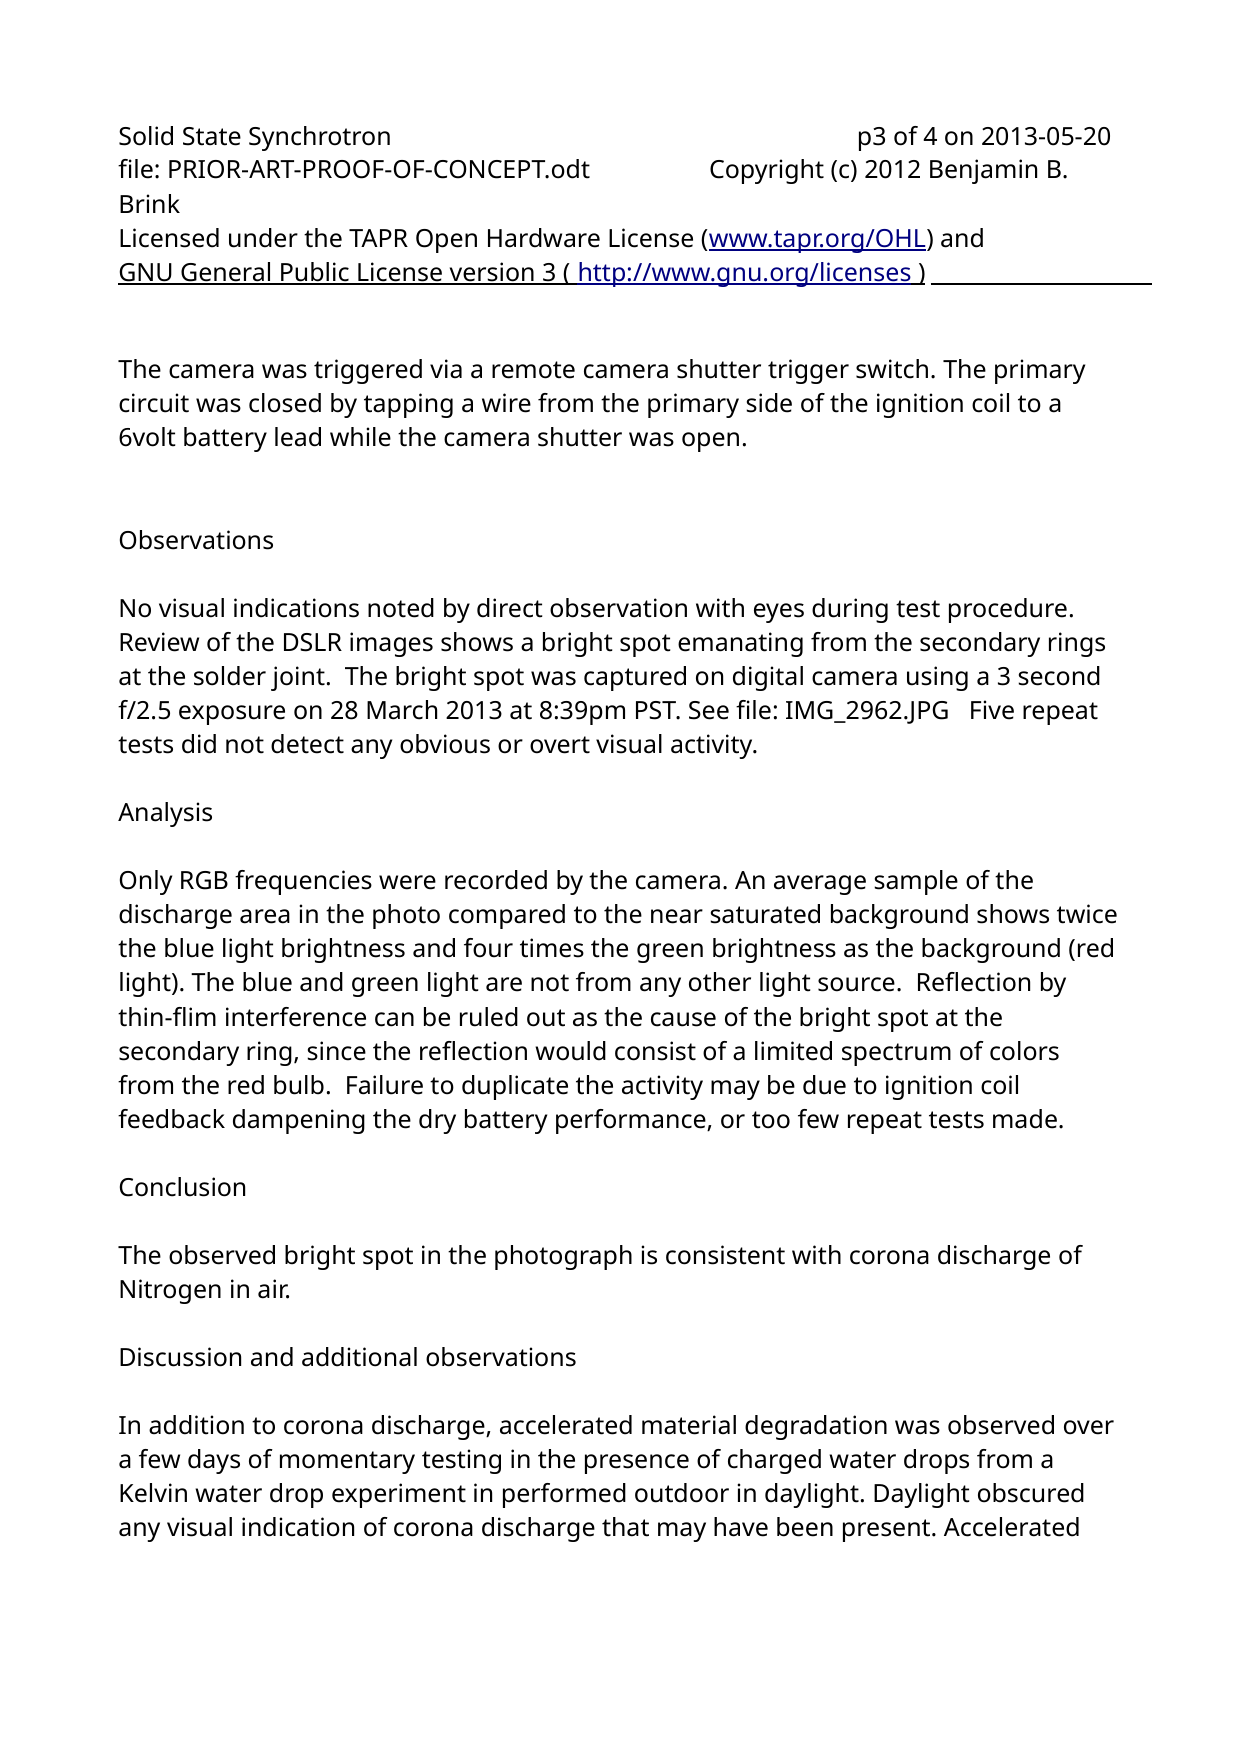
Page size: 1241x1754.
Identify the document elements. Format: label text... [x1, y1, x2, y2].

text The observed bright spot in the photograph is consistent with corona discharge of Nitrogen in air. [118, 1238, 1122, 1306]
text Observations [118, 522, 1122, 556]
text No visual indications noted by direct observation with eyes during test procedure. Review of the DSLR images shows a bright spot emanating from the secondary rings at the solder joint. The bright spot was captured on digital camera using a 3 second f/2.5 exposure on 28 March 2013 at 8:39pm PST. See file: IMG_2962.JPG Five repeat tests did not detect any obvious or overt visual activity. [118, 590, 1122, 761]
text Analysis [118, 795, 1122, 829]
text The camera was triggered via a remote camera shutter trigger switch. The primary circuit was closed by tapping a wire from the primary side of the ignition coil to a 6volt battery lead while the camera shutter was open. [118, 352, 1122, 454]
text In addition to corona discharge, accelerated material degradation was observed over a few days of momentary testing in the presence of charged water drops from a Kelvin water drop experiment in performed outdoor in daylight. Daylight obscured any visual indication of corona discharge that may have been present. Accelerated [118, 1408, 1122, 1544]
text Conclusion [118, 1169, 1122, 1203]
text Only RGB frequencies were recorded by the camera. An average sample of the discharge area in the photo compared to the near saturated background shows twice the blue light brightness and four times the green brightness as the background (red light). The blue and green light are not from any other light source. Reflection by thin-flim interference can be ruled out as the cause of the bright spot at the secondary ring, since the reflection would consist of a limited spectrum of colors from the red bulb. Failure to duplicate the activity may be due to ignition coil feedback dampening the dry battery performance, or too few repeat tests made. [118, 863, 1122, 1135]
text Discussion and additional observations [118, 1340, 1122, 1374]
